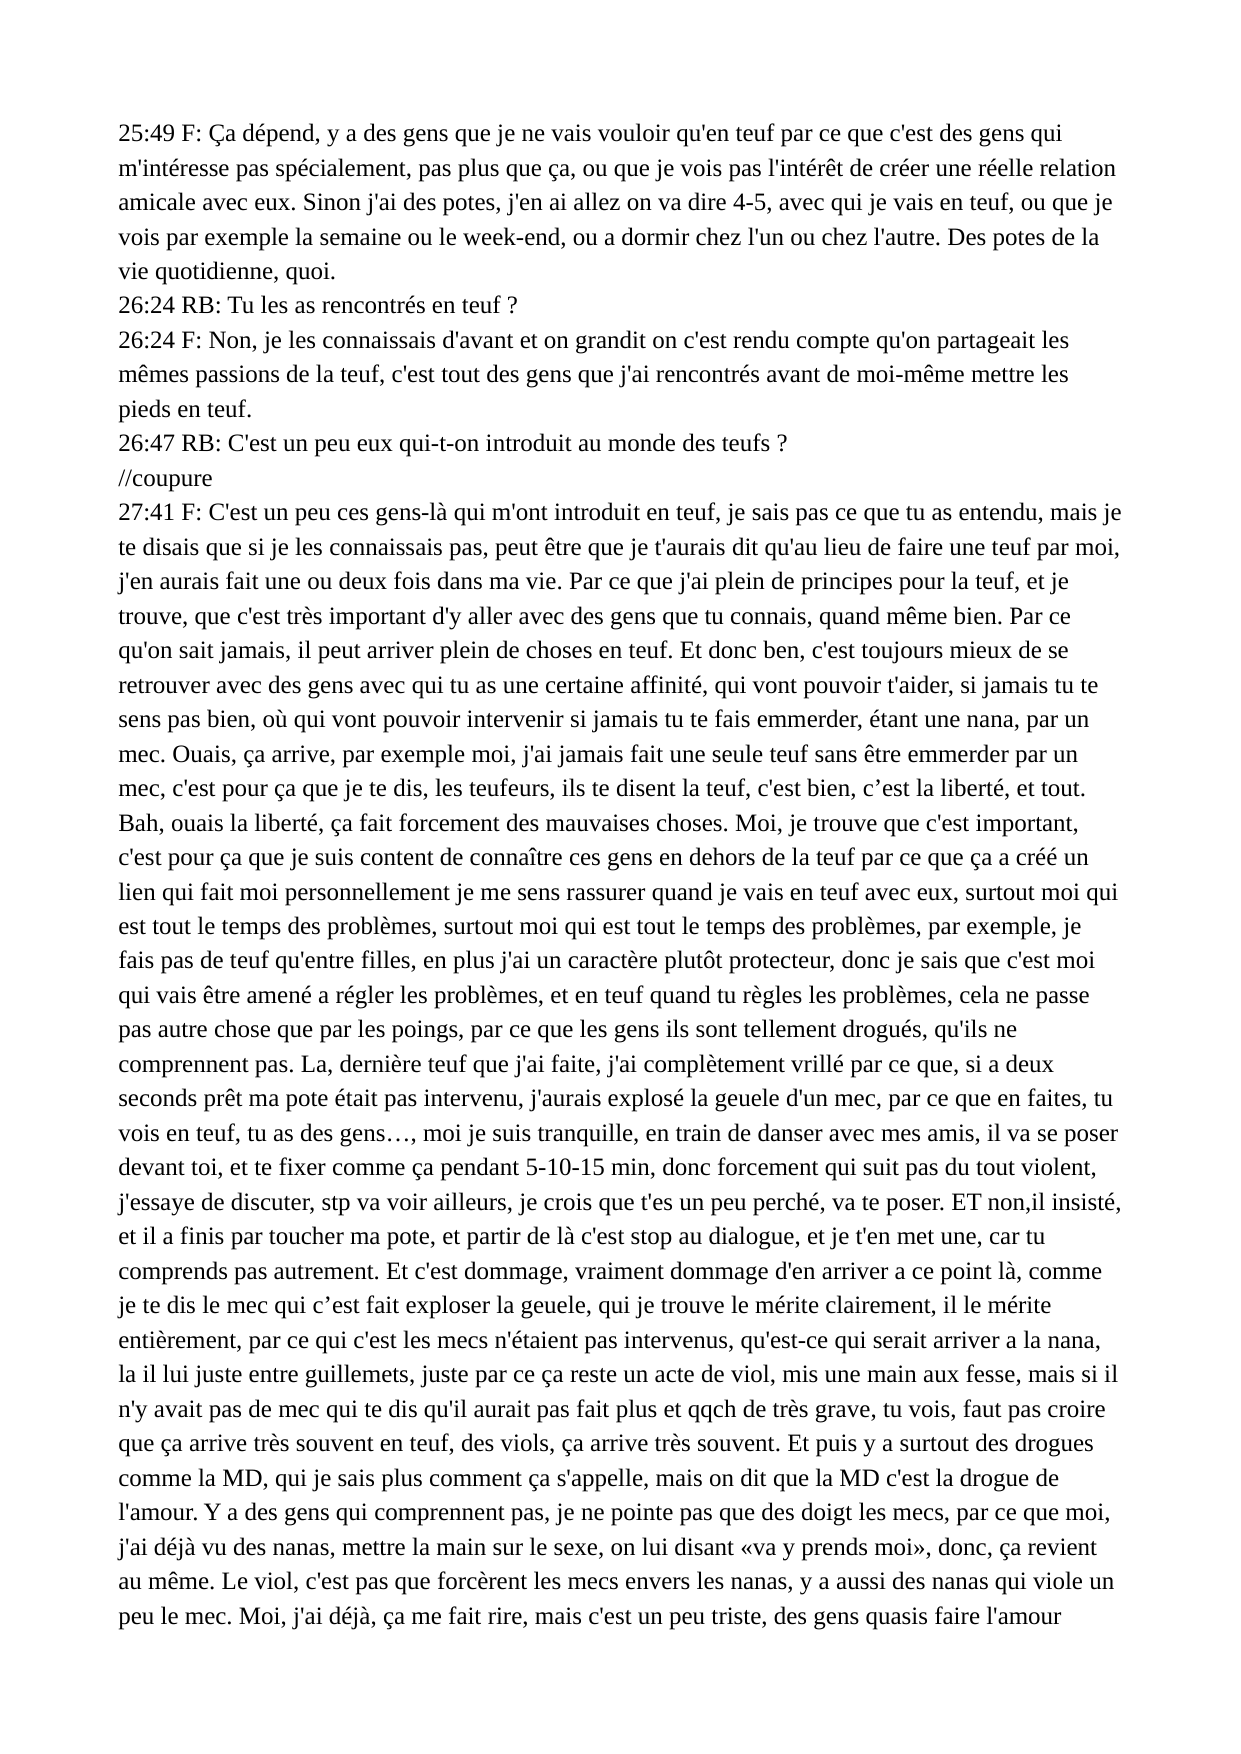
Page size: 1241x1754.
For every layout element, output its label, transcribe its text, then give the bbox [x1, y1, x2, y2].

text 26:24 F: Non, je les connaissais d'avant et on grandit on c'est rendu compte qu'on partageait les mêmes passions de la teuf, c'est tout des gens que j'ai rencontrés avant de moi-même mettre les pieds en teuf. [118, 325, 1122, 423]
text //coupure [118, 463, 1122, 492]
text 27:41 F: C'est un peu ces gens-là qui m'ont introduit en teuf, je sais pas ce que tu as entendu, mais je te disais que si je les connaissais pas, peut être que je t'aurais dit qu'au lieu de faire une teuf par moi, j'en aurais fait une ou deux fois dans ma vie. Par ce que j'ai plein de principes pour la teuf, et je trouve, que c'est très important d'y aller avec des gens que tu connais, quand même bien. Par ce qu'on sait jamais, il peut arriver plein de choses en teuf. Et donc ben, c'est toujours mieux de se retrouver avec des gens avec qui tu as une certaine affinité, qui vont pouvoir t'aider, si jamais tu te sens pas bien, où qui vont pouvoir intervenir si jamais tu te fais emmerder, étant une nana, par un mec. Ouais, ça arrive, par exemple moi, j'ai jamais fait une seule teuf sans être emmerder par un mec, c'est pour ça que je te dis, les teufeurs, ils te disent la teuf, c'est bien, c’est la liberté, et tout. Bah, ouais la liberté, ça fait forcement des mauvaises choses. Moi, je trouve que c'est important, c'est pour ça que je suis content de connaître ces gens en dehors de la teuf par ce que ça a créé un lien qui fait moi personnellement je me sens rassurer quand je vais en teuf avec eux, surtout moi qui est tout le temps des problèmes, surtout moi qui est tout le temps des problèmes, par exemple, je fais pas de teuf qu'entre filles, en plus j'ai un caractère plutôt protecteur, donc je sais que c'est moi qui vais être amené a régler les problèmes, et en teuf quand tu règles les problèmes, cela ne passe pas autre chose que par les poings, par ce que les gens ils sont tellement drogués, qu'ils ne comprennent pas. La, dernière teuf que j'ai faite, j'ai complètement vrillé par ce que, si a deux seconds prêt ma pote était pas intervenu, j'aurais explosé la geuele d'un mec, par ce que en faites, tu vois en teuf, tu as des gens…, moi je suis tranquille, en train de danser avec mes amis, il va se poser devant toi, et te fixer comme ça pendant 5-10-15 min, donc forcement qui suit pas du tout violent, j'essaye de discuter, stp va voir ailleurs, je crois que t'es un peu perché, va te poser. ET non,il insisté, et il a finis par toucher ma pote, et partir de là c'est stop au dialogue, et je t'en met une, car tu comprends pas autrement. Et c'est dommage, vraiment dommage d'en arriver a ce point là, comme je te dis le mec qui c’est fait exploser la geuele, qui je trouve le mérite clairement, il le mérite entièrement, par ce qui c'est les mecs n'étaient pas intervenus, qu'est-ce qui serait arriver a la nana, la il lui juste entre guillemets, juste par ce ça reste un acte de viol, mis une main aux fesse, mais si il n'y avait pas de mec qui te dis qu'il aurait pas fait plus et qqch de très grave, tu vois, faut pas croire que ça arrive très souvent en teuf, des viols, ça arrive très souvent. Et puis y a surtout des drogues comme la MD, qui je sais plus comment ça s'appelle, mais on dit que la MD c'est la drogue de l'amour. Y a des gens qui comprennent pas, je ne pointe pas que des doigt les mecs, par ce que moi, j'ai déjà vu des nanas, mettre la main sur le sexe, on lui disant «va y prends moi», donc, ça revient au même. Le viol, c'est pas que forcèrent les mecs envers les nanas, y a aussi des nanas qui viole un peu le mec. Moi, j'ai déjà, ça me fait rire, mais c'est un peu triste, des gens quasis faire l'amour [118, 497, 1122, 1629]
text 26:24 RB: Tu les as rencontrés en teuf ? [118, 291, 1122, 319]
text 26:47 RB: C'est un peu eux qui-t-on introduit au monde des teufs ? [118, 428, 1122, 457]
text 25:49 F: Ça dépend, y a des gens que je ne vais vouloir qu'en teuf par ce que c'est des gens qui m'intéresse pas spécialement, pas plus que ça, ou que je vois pas l'intérêt de créer une réelle relation amicale avec eux. Sinon j'ai des potes, j'en ai allez on va dire 4-5, avec qui je vais en teuf, ou que je vois par exemple la semaine ou le week-end, ou a dormir chez l'un ou chez l'autre. Des potes de la vie quotidienne, quoi. [118, 118, 1122, 285]
